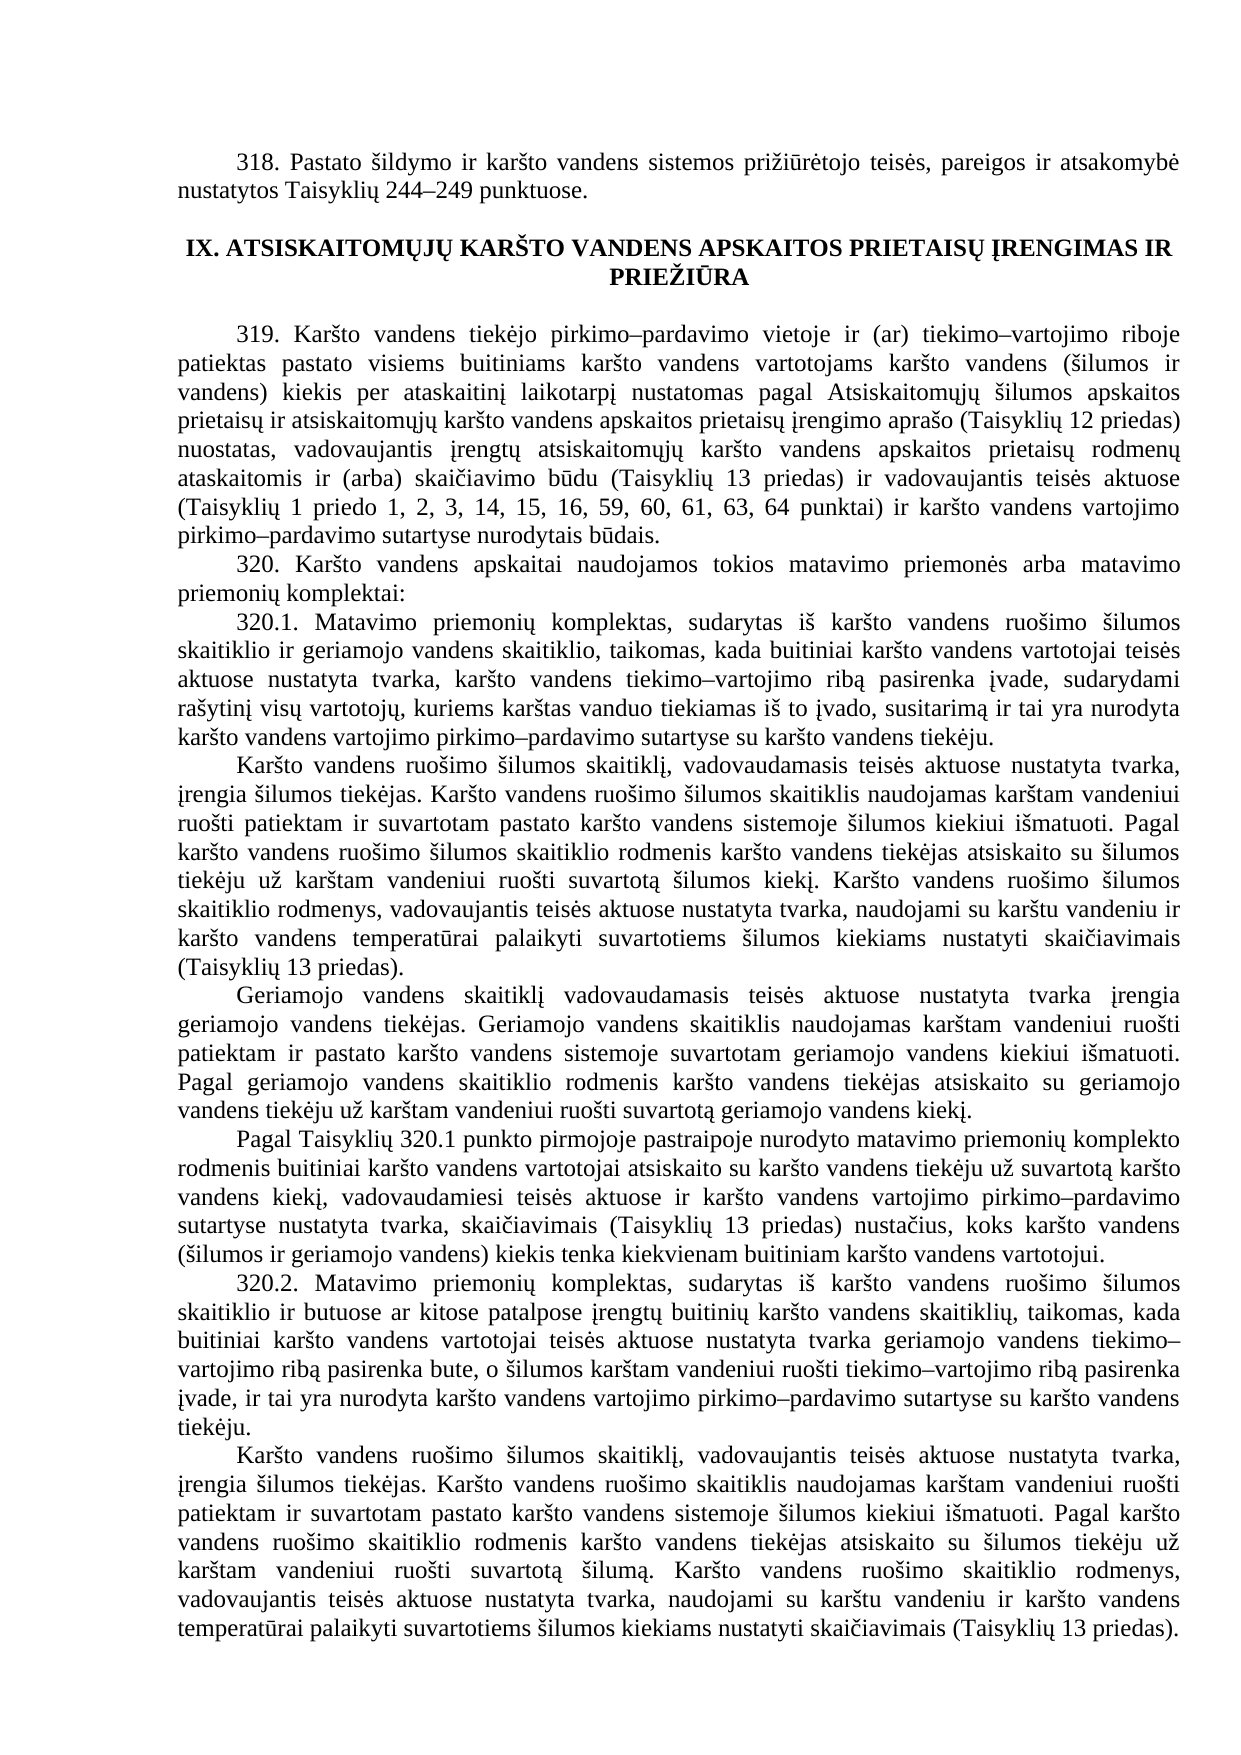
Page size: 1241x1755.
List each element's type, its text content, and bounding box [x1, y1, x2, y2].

text Karšto vandens ruošimo šilumos skaitiklį, vadovaudamasis teisės aktuose nustatyta tvarka, įrengia šilumos tiekėjas. Karšto vandens ruošimo šilumos skaitiklis naudojamas karštam vandeniui ruošti patiektam ir suvartotam pastato karšto vandens sistemoje šilumos kiekiui išmatuoti. Pagal karšto vandens ruošimo šilumos skaitiklio rodmenis karšto vandens tiekėjas atsiskaito su šilumos tiekėju už karštam vandeniui ruošti suvartotą šilumos kiekį. Karšto vandens ruošimo šilumos skaitiklio rodmenys, vadovaujantis teisės aktuose nustatyta tvarka, naudojami su karštu vandeniu ir karšto vandens temperatūrai palaikyti suvartotiems šilumos kiekiams nustatyti skaičiavimais (Taisyklių 13 priedas). [177, 751, 1181, 981]
text IX. ATSISKAITOMŲJŲ KARŠTO VANDENS APSKAITOS PRIETAISŲ ĮRENGIMAS IR PRIEŽIŪRA [177, 233, 1181, 291]
text 320.1. Matavimo priemonių komplektas, sudarytas iš karšto vandens ruošimo šilumos skaitiklio ir geriamojo vandens skaitiklio, taikomas, kada buitiniai karšto vandens vartotojai teisės aktuose nustatyta tvarka, karšto vandens tiekimo–vartojimo ribą pasirenka įvade, sudarydami rašytinį visų vartotojų, kuriems karštas vanduo tiekiamas iš to įvado, susitarimą ir tai yra nurodyta karšto vandens vartojimo pirkimo–pardavimo sutartyse su karšto vandens tiekėju. [177, 607, 1181, 751]
text Pagal Taisyklių 320.1 punkto pirmojoje pastraipoje nurodyto matavimo priemonių komplekto rodmenis buitiniai karšto vandens vartotojai atsiskaito su karšto vandens tiekėju už suvartotą karšto vandens kiekį, vadovaudamiesi teisės aktuose ir karšto vandens vartojimo pirkimo–pardavimo sutartyse nustatyta tvarka, skaičiavimais (Taisyklių 13 priedas) nustačius, koks karšto vandens (šilumos ir geriamojo vandens) kiekis tenka kiekvienam buitiniam karšto vandens vartotojui. [177, 1124, 1181, 1268]
text 318. Pastato šildymo ir karšto vandens sistemos prižiūrėtojo teisės, pareigos ir atsakomybė nustatytos Taisyklių 244–249 punktuose. [177, 147, 1181, 204]
text 320.2. Matavimo priemonių komplektas, sudarytas iš karšto vandens ruošimo šilumos skaitiklio ir butuose ar kitose patalpose įrengtų buitinių karšto vandens skaitiklių, taikomas, kada buitiniai karšto vandens vartotojai teisės aktuose nustatyta tvarka geriamojo vandens tiekimo–vartojimo ribą pasirenka bute, o šilumos karštam vandeniui ruošti tiekimo–vartojimo ribą pasirenka įvade, ir tai yra nurodyta karšto vandens vartojimo pirkimo–pardavimo sutartyse su karšto vandens tiekėju. [177, 1268, 1181, 1441]
text Geriamojo vandens skaitiklį vadovaudamasis teisės aktuose nustatyta tvarka įrengia geriamojo vandens tiekėjas. Geriamojo vandens skaitiklis naudojamas karštam vandeniui ruošti patiektam ir pastato karšto vandens sistemoje suvartotam geriamojo vandens kiekiui išmatuoti. Pagal geriamojo vandens skaitiklio rodmenis karšto vandens tiekėjas atsiskaito su geriamojo vandens tiekėju už karštam vandeniui ruošti suvartotą geriamojo vandens kiekį. [177, 981, 1181, 1124]
text 320. Karšto vandens apskaitai naudojamos tokios matavimo priemonės arba matavimo priemonių komplektai: [177, 549, 1181, 607]
text 319. Karšto vandens tiekėjo pirkimo–pardavimo vietoje ir (ar) tiekimo–vartojimo riboje patiektas pastato visiems buitiniams karšto vandens vartotojams karšto vandens (šilumos ir vandens) kiekis per ataskaitinį laikotarpį nustatomas pagal Atsiskaitomųjų šilumos apskaitos prietaisų ir atsiskaitomųjų karšto vandens apskaitos prietaisų įrengimo aprašo (Taisyklių 12 priedas) nuostatas, vadovaujantis įrengtų atsiskaitomųjų karšto vandens apskaitos prietaisų rodmenų ataskaitomis ir (arba) skaičiavimo būdu (Taisyklių 13 priedas) ir vadovaujantis teisės aktuose (Taisyklių 1 priedo 1, 2, 3, 14, 15, 16, 59, 60, 61, 63, 64 punktai) ir karšto vandens vartojimo pirkimo–pardavimo sutartyse nurodytais būdais. [177, 319, 1181, 549]
text Karšto vandens ruošimo šilumos skaitiklį, vadovaujantis teisės aktuose nustatyta tvarka, įrengia šilumos tiekėjas. Karšto vandens ruošimo skaitiklis naudojamas karštam vandeniui ruošti patiektam ir suvartotam pastato karšto vandens sistemoje šilumos kiekiui išmatuoti. Pagal karšto vandens ruošimo skaitiklio rodmenis karšto vandens tiekėjas atsiskaito su šilumos tiekėju už karštam vandeniui ruošti suvartotą šilumą. Karšto vandens ruošimo skaitiklio rodmenys, vadovaujantis teisės aktuose nustatyta tvarka, naudojami su karštu vandeniu ir karšto vandens temperatūrai palaikyti suvartotiems šilumos kiekiams nustatyti skaičiavimais (Taisyklių 13 priedas). [177, 1441, 1181, 1642]
